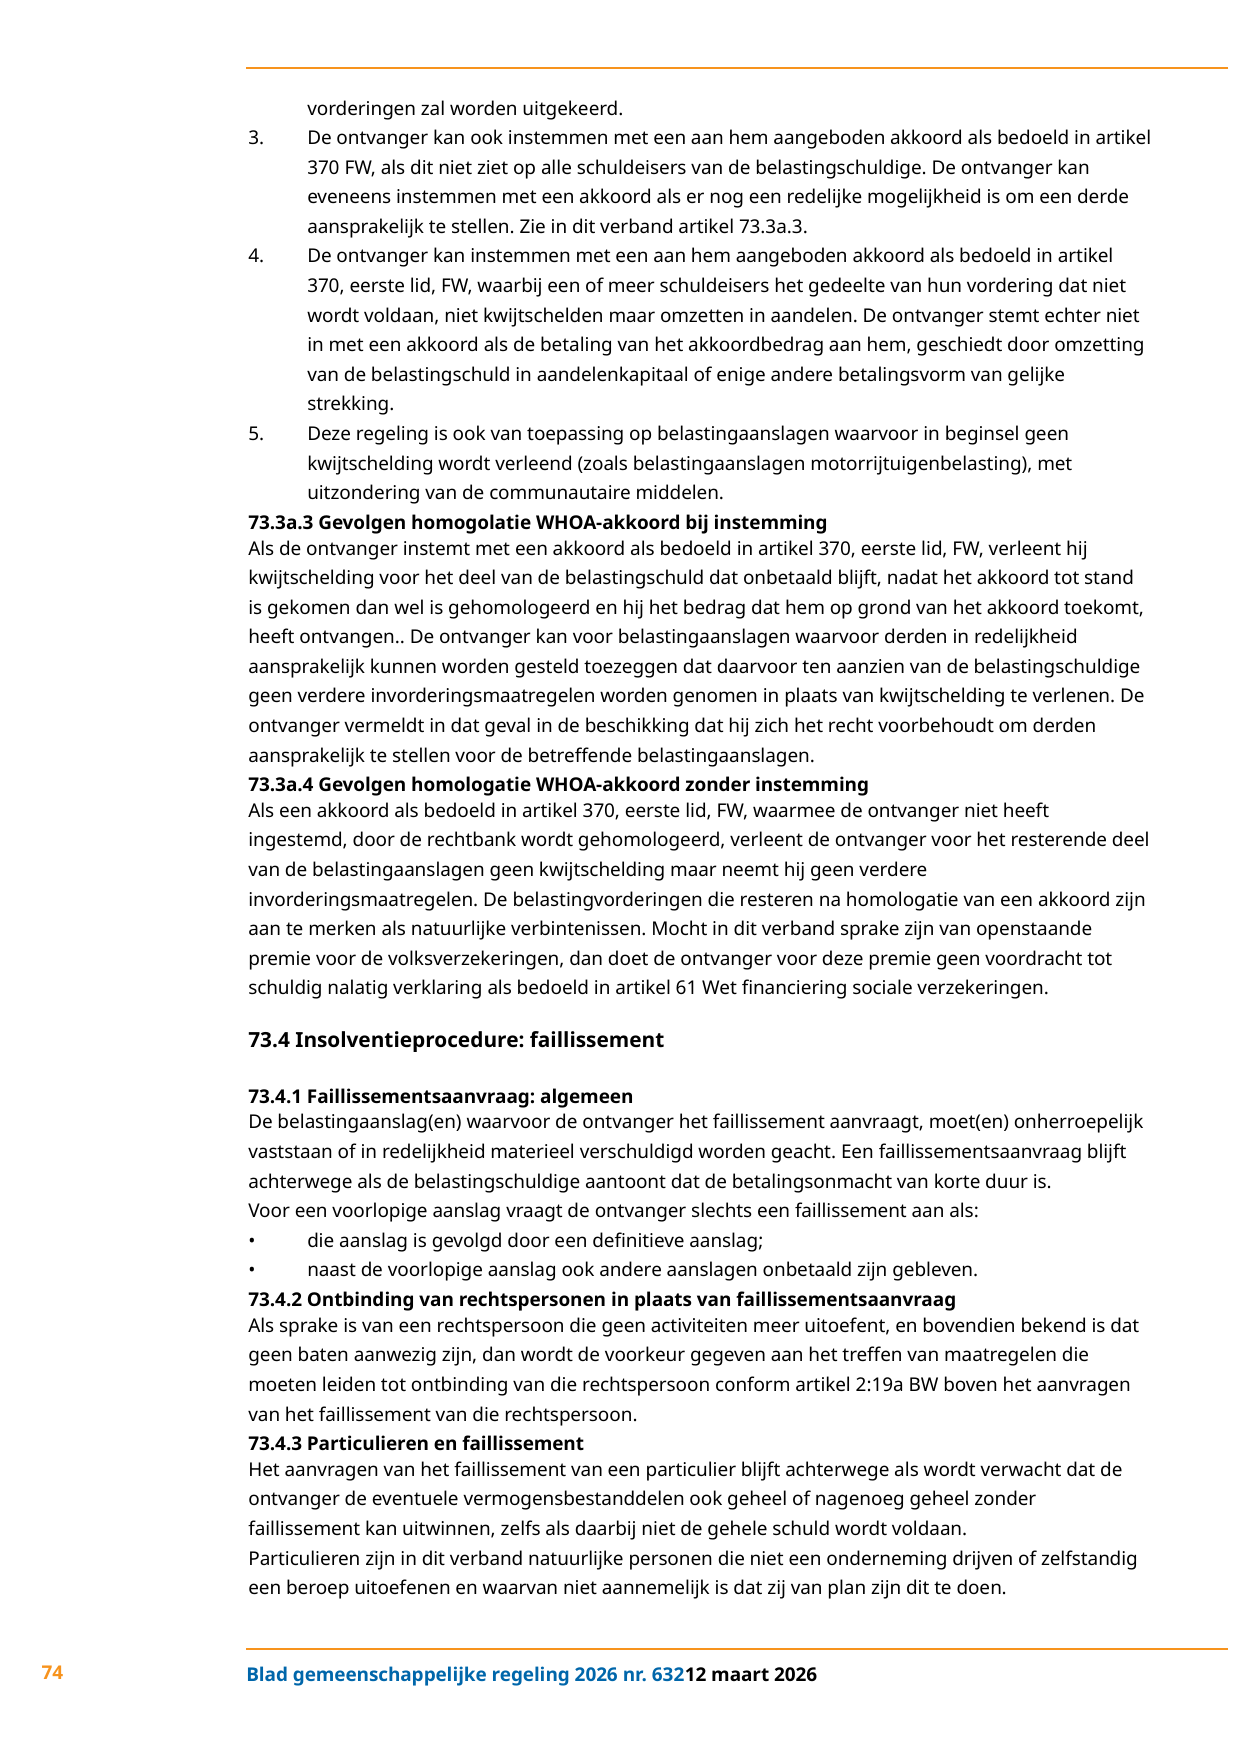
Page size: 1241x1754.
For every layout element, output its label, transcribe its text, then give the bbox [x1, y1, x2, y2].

text Het aanvragen van het faillissement van een particulier blijft achterwege als wordt verwacht dat de ontvanger de eventuele vermogensbestanddelen ook geheel of nagenoeg geheel zonder faillissement kan uitwinnen, zelfs als daarbij niet de gehele schuld wordt voldaan. [248, 1456, 1152, 1541]
list De ontvanger kan instemmen met een aan hem aangeboden akkoord als bedoeld in artikel 370, eerste lid, FW, waarbij een of meer schuldeisers het gedeelte van hun vordering dat niet wordt voldaan, niet kwijtschelden maar omzetten in aandelen. De ontvanger stemt echter niet in met een akkoord als de betaling van het akkoordbedrag aan hem, geschiedt door omzetting van de belastingschuld in aandelenkapitaal of enige andere betalingsvorm van gelijke strekking. [248, 243, 1152, 416]
text 73.4 Insolventieprocedure: faillissement [248, 1025, 1152, 1053]
list die aanslag is gevolgd door een definitieve aanslag; [248, 1227, 1152, 1253]
text Als de ontvanger instemt met een akkoord als bedoeld in artikel 370, eerste lid, FW, verleent hij kwijtschelding voor het deel van de belastingschuld dat onbetaald blijft, nadat het akkoord tot stand is gekomen dan wel is gehomologeerd en hij het bedrag dat hem op grond van het akkoord toekomt, heeft ontvangen.. De ontvanger kan voor belastingaanslagen waarvoor derden in redelijkheid aansprakelijk kunnen worden gesteld toezeggen dat daarvoor ten aanzien van de belastingschuldige geen verdere invorderingsmaatregelen worden genomen in plaats van kwijtschelding te verlenen. De ontvanger vermeldt in dat geval in de beschikking dat hij zich het recht voorbehoudt om derden aansprakelijk te stellen voor de betreffende belastingaanslagen. [248, 535, 1152, 767]
picture [41, 47, 231, 172]
text 73.4.1 Faillissementsaanvraag: algemeen [248, 1083, 1152, 1109]
text 73.4.2 Ontbinding van rechtspersonen in plaats van faillissementsaanvraag [248, 1286, 1152, 1312]
list vorderingen zal worden uitgekeerd. [248, 95, 1152, 121]
list naast de voorlopige aanslag ook andere aanslagen onbetaald zijn gebleven. [248, 1257, 1152, 1282]
text De belastingaanslag(en) waarvoor de ontvanger het faillissement aanvraagt, moet(en) onherroepelijk vaststaan of in redelijkheid materieel verschuldigd worden geacht. Een faillissementsaanvraag blijft achterwege als de belastingschuldige aantoont dat de betalingsonmacht van korte duur is. [248, 1109, 1152, 1194]
text 73.3a.4 Gevolgen homologatie WHOA-akkoord zonder instemming [248, 771, 1152, 797]
list Deze regeling is ook van toepassing op belastingaanslagen waarvoor in beginsel geen kwijtschelding wordt verleend (zoals belastingaanslagen motorrijtuigenbelasting), met uitzondering van de communautaire middelen. [248, 420, 1152, 505]
text Als sprake is van een rechtspersoon die geen activiteiten meer uitoefent, en bovendien bekend is dat geen baten aanwezig zijn, dan wordt de voorkeur gegeven aan het treffen van maatregelen die moeten leiden tot ontbinding van die rechtspersoon conform artikel 2:19a BW boven het aanvragen van het faillissement van die rechtspersoon. [248, 1312, 1152, 1426]
text Voor een voorlopige aanslag vraagt de ontvanger slechts een faillissement aan als: [248, 1197, 1152, 1223]
text 73.4.3 Particulieren en faillissement [248, 1430, 1152, 1456]
text 73.3a.3 Gevolgen homogolatie WHOA-akkoord bij instemming [248, 509, 1152, 535]
text Als een akkoord als bedoeld in artikel 370, eerste lid, FW, waarmee de ontvanger niet heeft ingestemd, door de rechtbank wordt gehomologeerd, verleent de ontvanger voor het resterende deel van de belastingaanslagen geen kwijtschelding maar neemt hij geen verdere invorderingsmaatregelen. De belastingvorderingen die resteren na homologatie van een akkoord zijn aan te merken als natuurlijke verbintenissen. Mocht in dit verband sprake zijn van openstaande premie voor de volksverzekeringen, dan doet de ontvanger voor deze premie geen voordracht tot schuldig nalatig verklaring als bedoeld in artikel 61 Wet financiering sociale verzekeringen. [248, 797, 1152, 1000]
text Particulieren zijn in dit verband natuurlijke personen die niet een onderneming drijven of zelfstandig een beroep uitoefenen en waarvan niet aannemelijk is dat zij van plan zijn dit te doen. [248, 1545, 1152, 1600]
list De ontvanger kan ook instemmen met een aan hem aangeboden akkoord als bedoeld in artikel 370 FW, als dit niet ziet op alle schuldeisers van de belastingschuldige. De ontvanger kan eveneens instemmen met een akkoord als er nog een redelijke mogelijkheid is om een derde aansprakelijk te stellen. Zie in dit verband artikel 73.3a.3. [248, 124, 1152, 239]
